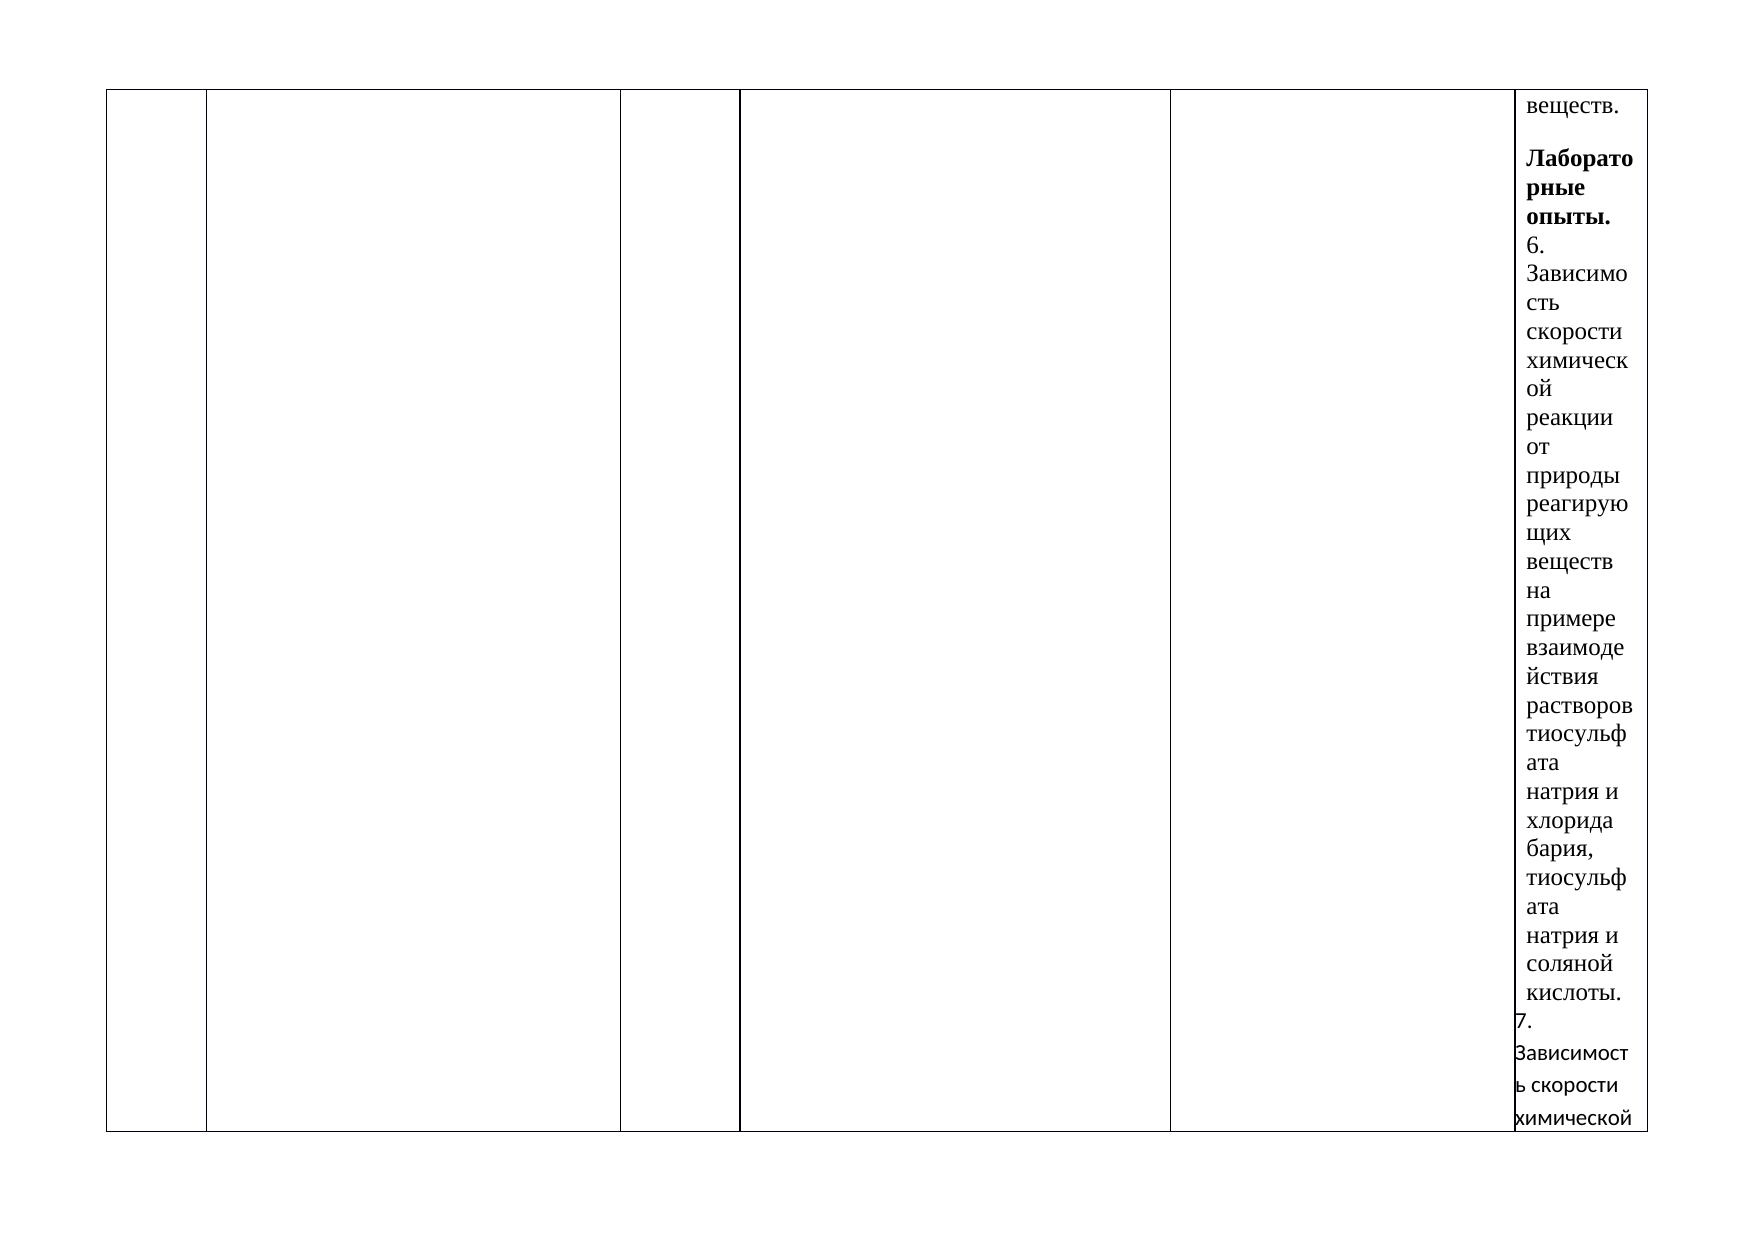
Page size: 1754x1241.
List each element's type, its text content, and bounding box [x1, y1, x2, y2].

table_cell веществ. Лабораторные опыты. 6. Зависимость скорости химической реакции от природы реагирующих веществ на примере взаимодействия растворов тиосульфата натрия и хлорида бария, тиосульфата натрия и соляной кислоты. 7. Зависимость скорости химической [1516, 90, 1647, 1131]
table_cell [621, 90, 739, 1131]
table_cell [1171, 90, 1514, 1131]
table_cell [107, 90, 206, 1131]
table_cell [207, 90, 620, 1131]
table_cell [741, 90, 1170, 1131]
